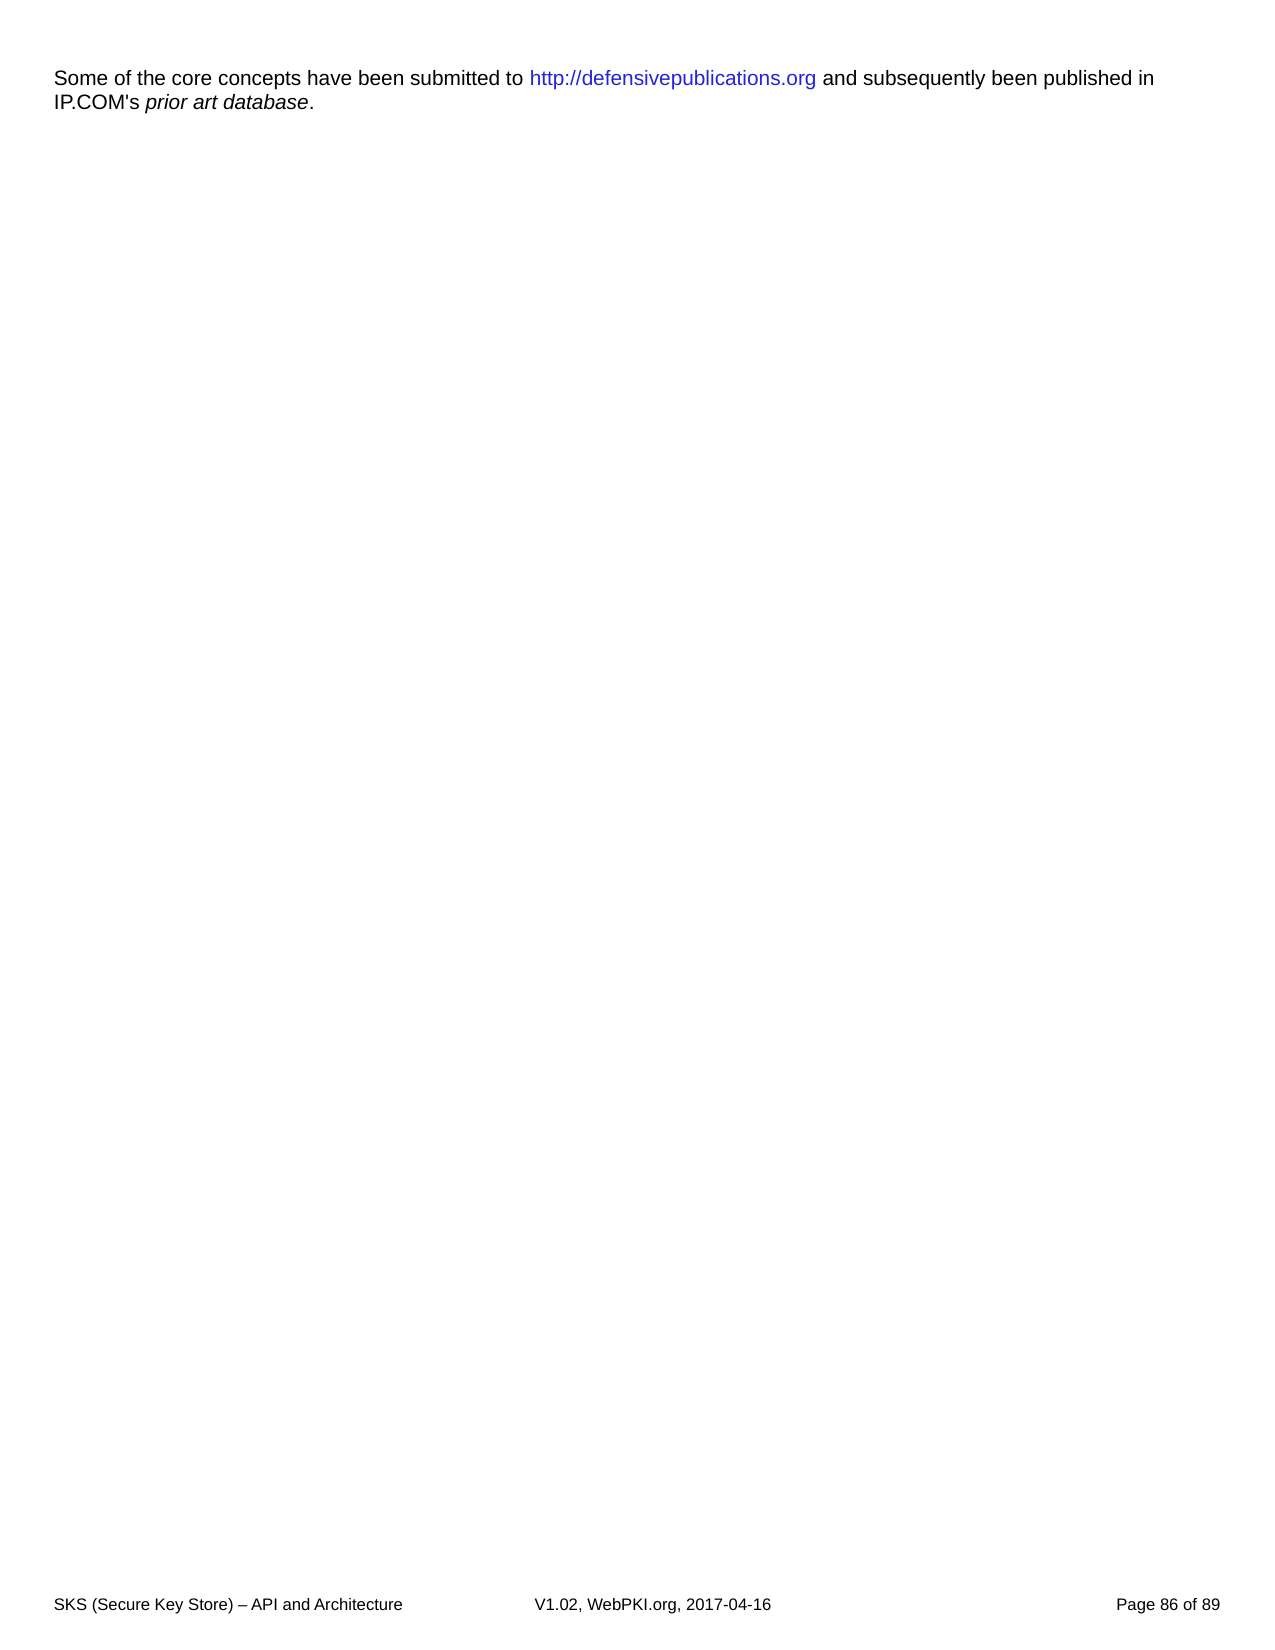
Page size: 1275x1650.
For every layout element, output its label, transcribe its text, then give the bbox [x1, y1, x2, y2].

text Some of the core concepts have been submitted to http://defensivepublications.org and subsequently been published in IP.COM's prior art database. [54, 66, 1221, 114]
